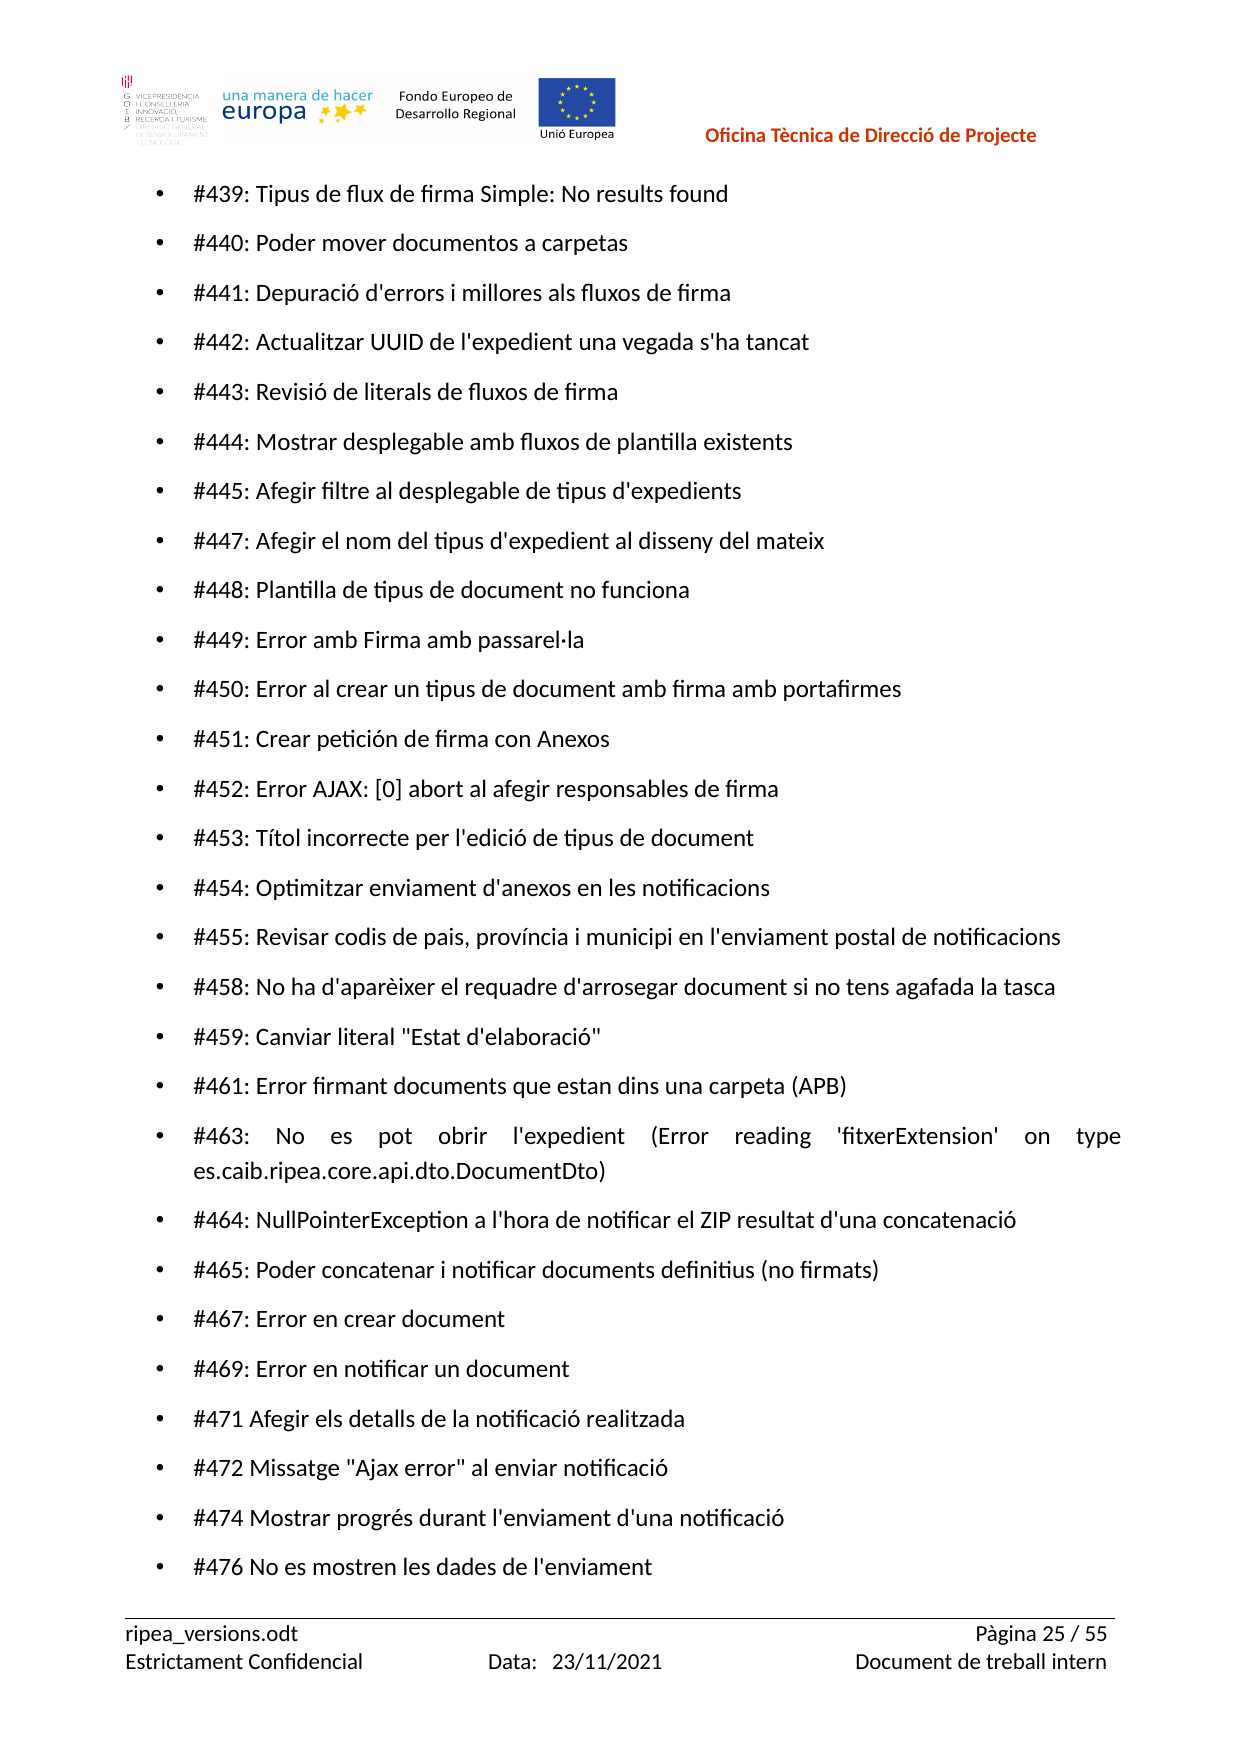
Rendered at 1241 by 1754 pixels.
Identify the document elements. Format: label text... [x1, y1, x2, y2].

list #463: No es pot obrir l'expedient (Error reading 'fitxerExtension' on type es.caib.ripea.core.api.dto.DocumentDto) [156, 1120, 1122, 1185]
list #453: Títol incorrecte per l'edició de tipus de document [156, 822, 1122, 853]
list #474 Mostrar progrés durant l'enviament d'una notificació [156, 1502, 1122, 1532]
list #467: Error en crear document [156, 1303, 1122, 1334]
list #444: Mostrar desplegable amb fluxos de plantilla existents [156, 426, 1122, 456]
list #455: Revisar codis de pais, província i municipi en l'enviament postal de notificacions [156, 921, 1122, 952]
list #469: Error en notificar un document [156, 1353, 1122, 1384]
list #450: Error al crear un tipus de document amb firma amb portafirmes [156, 673, 1122, 704]
list #439: Tipus de flux de firma Simple: No results found [156, 178, 1122, 208]
list #445: Afegir filtre al desplegable de tipus d'expedients [156, 475, 1122, 506]
list #440: Poder mover documentos a carpetas [156, 227, 1122, 258]
list #447: Afegir el nom del tipus d'expedient al disseny del mateix [156, 525, 1122, 555]
list #451: Crear petición de firma con Anexos [156, 723, 1122, 754]
list #454: Optimitzar enviament d'anexos en les notificacions [156, 872, 1122, 902]
list #476 No es mostren les dades de l'enviament [156, 1551, 1122, 1582]
list #461: Error firmant documents que estan dins una carpeta (APB) [156, 1070, 1122, 1101]
list #471 Afegir els detalls de la notificació realitzada [156, 1403, 1122, 1433]
picture [118, 73, 213, 147]
list #465: Poder concatenar i notificar documents definitius (no firmats) [156, 1254, 1122, 1284]
picture [219, 73, 621, 147]
list #441: Depuració d'errors i millores als fluxos de firma [156, 277, 1122, 307]
list #464: NullPointerException a l'hora de notificar el ZIP resultat d'una concatenació [156, 1204, 1122, 1235]
list #443: Revisió de literals de fluxos de firma [156, 376, 1122, 407]
list #449: Error amb Firma amb passarel·la [156, 624, 1122, 654]
list #442: Actualitzar UUID de l'expedient una vegada s'ha tancat [156, 326, 1122, 357]
list #452: Error AJAX: [0] abort al afegir responsables de firma [156, 773, 1122, 803]
list #472 Missatge "Ajax error" al enviar notificació [156, 1452, 1122, 1483]
list #458: No ha d'aparèixer el requadre d'arrosegar document si no tens agafada la tasca [156, 971, 1122, 1002]
list #448: Plantilla de tipus de document no funciona [156, 574, 1122, 605]
list #459: Canviar literal "Estat d'elaboració" [156, 1021, 1122, 1051]
